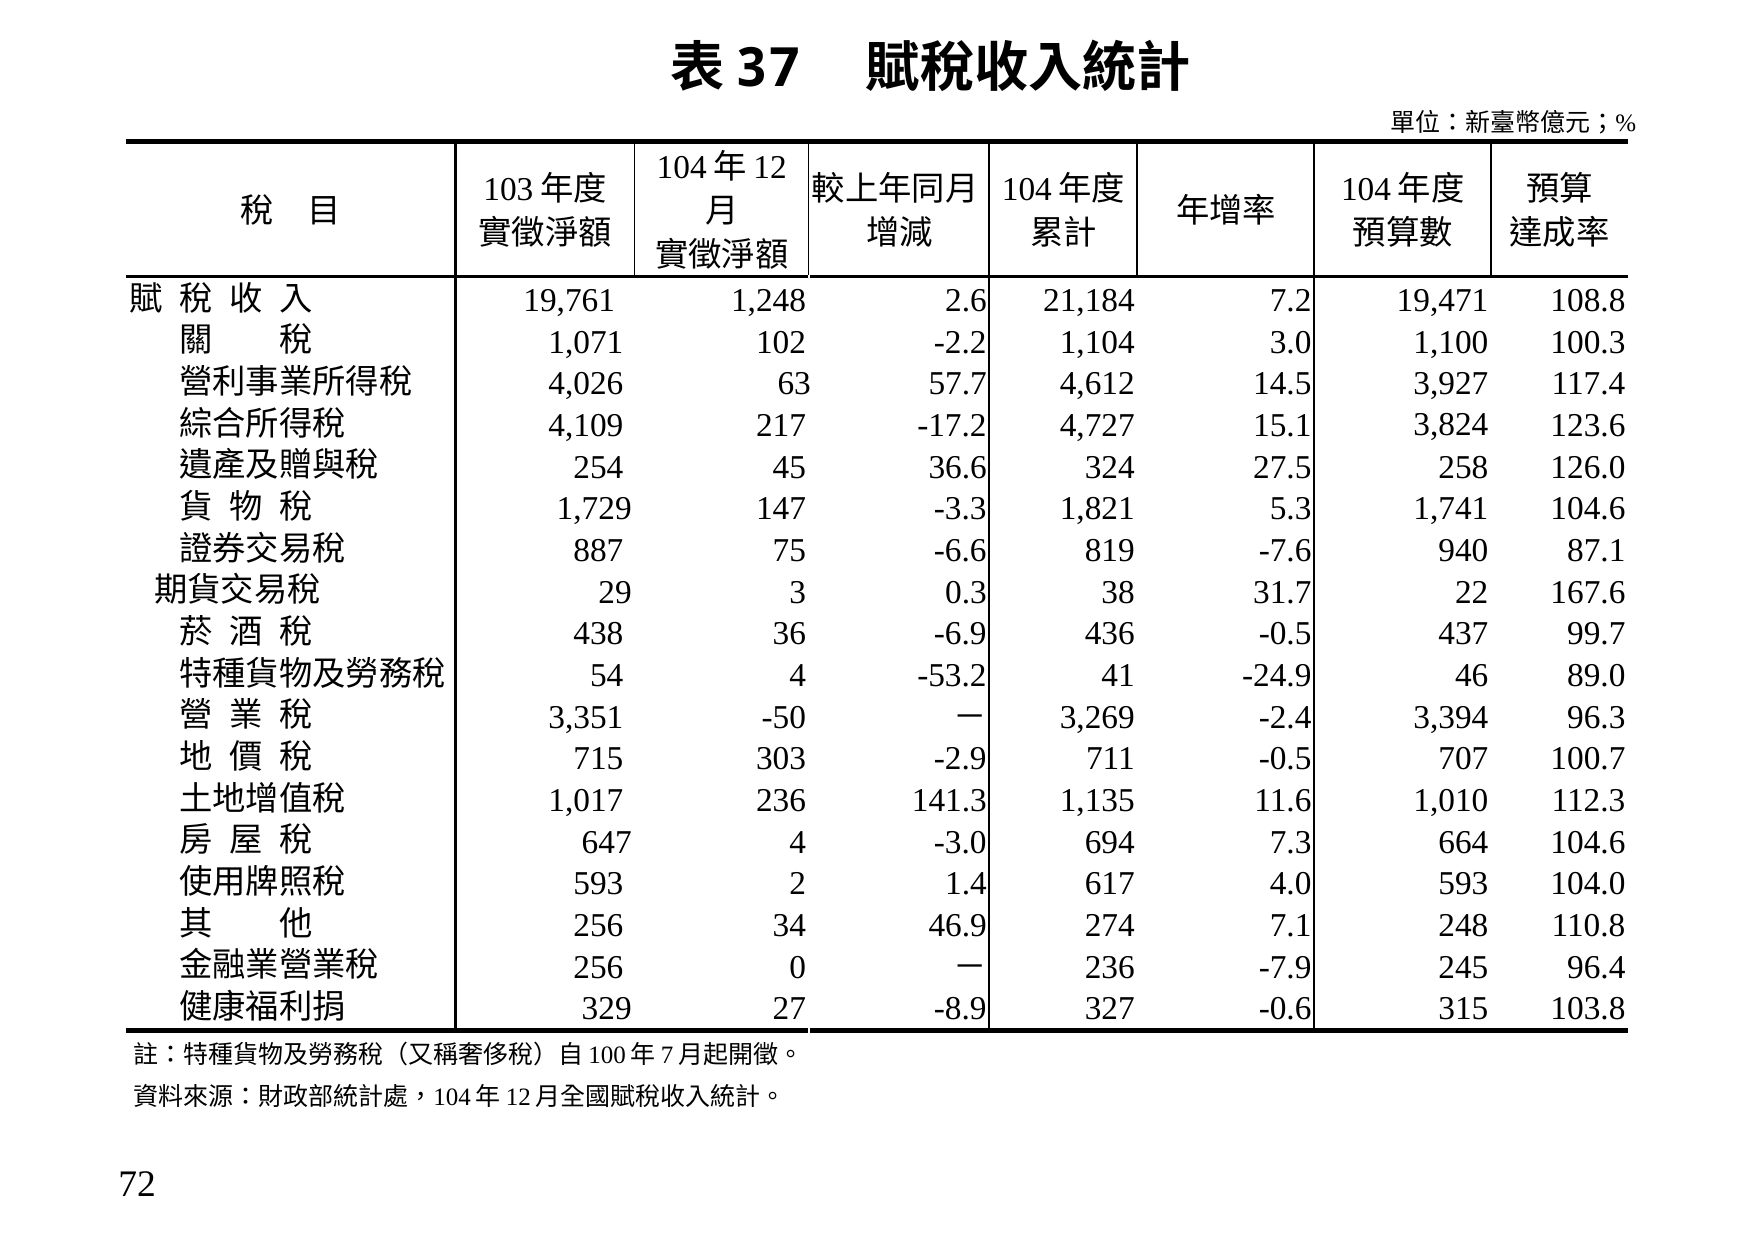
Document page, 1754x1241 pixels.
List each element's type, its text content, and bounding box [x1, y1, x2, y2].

table_cell 38 [990, 570, 1137, 611]
table_cell -0.6 [1137, 986, 1313, 1028]
table_cell 4,727 [990, 403, 1137, 445]
table_cell 647 [457, 820, 634, 861]
table_cell 87.1 [1491, 528, 1628, 570]
table_cell 菸 酒 稅 [126, 611, 454, 653]
table_cell 887 [457, 528, 634, 570]
table_cell 315 [1315, 986, 1491, 1028]
table_cell 256 [457, 903, 634, 945]
table_header 較上年同月 增減 [809, 144, 988, 275]
table_cell 1,104 [990, 320, 1137, 361]
table_cell 遺產及贈與稅 [126, 445, 454, 486]
table_cell 3,351 [457, 695, 634, 736]
table_cell 103.8 [1491, 986, 1628, 1028]
table_cell -0.5 [1137, 611, 1313, 653]
table_cell -6.9 [810, 611, 988, 653]
table_cell 715 [457, 736, 634, 778]
table_cell 593 [457, 861, 634, 903]
table_cell 100.3 [1491, 320, 1628, 361]
table_header 104年度累計 [990, 144, 1136, 275]
table_cell 274 [990, 903, 1137, 945]
table_cell -0.5 [1137, 736, 1313, 778]
table_cell 438 [457, 611, 634, 653]
table_cell 3,269 [990, 695, 1137, 736]
table_cell 711 [990, 736, 1137, 778]
table_cell 1.4 [810, 861, 988, 903]
table_cell 11.6 [1137, 778, 1313, 820]
table_cell 110.8 [1491, 903, 1628, 945]
table_cell 147 [634, 486, 808, 528]
table_cell 593 [1315, 861, 1491, 903]
table_cell 256 [457, 945, 634, 986]
table_cell 22 [1315, 570, 1491, 611]
table_cell 1,135 [990, 778, 1137, 820]
table_cell 房 屋 稅 [126, 820, 454, 861]
table_cell 營利事業所得稅 [126, 361, 454, 403]
table_cell 36.6 [810, 445, 988, 486]
table_cell 31.7 [1137, 570, 1313, 611]
table_cell 土地增值稅 [126, 778, 454, 820]
table_cell 證券交易稅 [126, 528, 454, 570]
table_cell 29 [457, 570, 634, 611]
table_cell -2.4 [1137, 695, 1313, 736]
table_cell 167.6 [1491, 570, 1628, 611]
table_cell -7.9 [1137, 945, 1313, 986]
table_cell -17.2 [810, 403, 988, 445]
table_cell -8.9 [810, 986, 988, 1028]
table_cell 2.6 [810, 278, 988, 320]
table_cell 0 [634, 945, 808, 986]
table_cell 236 [634, 778, 808, 820]
table_cell 112.3 [1491, 778, 1628, 820]
table_cell 36 [634, 611, 808, 653]
table_cell 96.3 [1491, 695, 1628, 736]
table_cell 34 [634, 903, 808, 945]
table_cell 1,821 [990, 486, 1137, 528]
table_cell -6.6 [810, 528, 988, 570]
table_cell 4 [634, 820, 808, 861]
table_cell 63 [634, 361, 812, 403]
table_cell 1,248 [634, 278, 808, 320]
table_cell 96.4 [1491, 945, 1628, 986]
table_cell 694 [990, 820, 1137, 861]
table_cell -3.0 [810, 820, 988, 861]
table_cell 75 [634, 528, 808, 570]
table_cell -50 [634, 695, 808, 736]
table_cell 437 [1315, 611, 1491, 653]
table_cell 102 [634, 320, 808, 361]
table_cell 707 [1315, 736, 1491, 778]
table_cell 使用牌照稅 [126, 861, 454, 903]
table_cell 綜合所得稅 [126, 403, 454, 445]
table_cell 248 [1315, 903, 1491, 945]
table_cell 0.3 [810, 570, 988, 611]
table_cell 258 [1315, 445, 1491, 486]
table_cell 19,471 [1315, 278, 1491, 320]
table_cell 健康福利捐 [126, 986, 454, 1028]
table_cell 1,071 4,026 4,109 [457, 320, 634, 445]
table_cell 4.0 [1137, 861, 1313, 903]
table_cell 地 價 稅 [126, 736, 454, 778]
table_cell 19,761 [457, 278, 634, 320]
table_cell 3.0 [1137, 320, 1313, 361]
text 單位：新臺幣億元；% [118, 103, 1636, 139]
table_cell 126.0 [1491, 445, 1628, 486]
table_cell 617 [990, 861, 1137, 903]
table_cell 賦 稅 收 入 [126, 278, 454, 320]
table_cell 117.4 [1491, 361, 1628, 403]
table_cell 4,612 [990, 361, 1137, 403]
table_cell 其 他 [126, 903, 454, 945]
table_cell 123.6 [1491, 403, 1628, 445]
table_cell 特種貨物及勞務稅 [126, 653, 454, 695]
table_cell 27.5 [1137, 445, 1313, 486]
table_cell 104.6 [1491, 486, 1628, 528]
table_header 103年度 實徵淨額 [457, 144, 634, 275]
table_cell 45 [634, 445, 808, 486]
table_cell 7.1 [1137, 903, 1313, 945]
table_cell -53.2 [810, 653, 988, 695]
table_cell 1,729 [457, 486, 634, 528]
table_cell 41 [990, 653, 1137, 695]
table_cell 7.2 [1137, 278, 1313, 320]
table_cell 21,184 [990, 278, 1137, 320]
table_cell 金融業營業稅 [126, 945, 454, 986]
table_header 104年12月 實徵淨額 [635, 144, 808, 275]
table_cell 100.7 [1491, 736, 1628, 778]
table_cell 2 [634, 861, 808, 903]
table_cell 營 業 稅 [126, 695, 454, 736]
table_cell － [810, 695, 988, 736]
table_cell -24.9 [1137, 653, 1313, 695]
table_cell -3.3 [810, 486, 988, 528]
table_cell 3,824 [1315, 403, 1491, 445]
table_cell 3 [634, 570, 808, 611]
table_cell 14.5 [1137, 361, 1313, 403]
table_cell 期貨交易稅 [126, 570, 454, 611]
table_cell 99.7 [1491, 611, 1628, 653]
text 註：特種貨物及勞務稅（又稱奢侈稅）自100年7月起開徵。 [133, 1040, 1609, 1069]
table_cell 57.7 [814, 361, 988, 403]
table_cell 46.9 [810, 903, 988, 945]
table_cell 940 [1315, 528, 1491, 570]
table_header 稅 目 [126, 144, 454, 275]
table_cell 254 [457, 445, 634, 486]
table_cell 89.0 [1491, 653, 1628, 695]
table_cell 664 [1315, 820, 1491, 861]
table_header 預算 達成率 [1492, 144, 1628, 275]
table_cell 324 [990, 445, 1137, 486]
table_cell 1,017 [457, 778, 634, 820]
table_cell 236 [990, 945, 1137, 986]
table_cell 329 [457, 986, 634, 1028]
table_cell 3,394 [1315, 695, 1491, 736]
table_cell 108.8 [1491, 278, 1628, 320]
table_cell 141.3 [810, 778, 988, 820]
table_cell 1,741 [1315, 486, 1491, 528]
table_cell 303 [634, 736, 808, 778]
text 資料來源：財政部統計處，104年12月全國賦稅收入統計。 [133, 1077, 1609, 1113]
table_cell 15.1 [1137, 403, 1313, 445]
table_cell 104.6 [1491, 820, 1628, 861]
table_cell 54 [457, 653, 634, 695]
table_cell 245 [1315, 945, 1491, 986]
table_cell 1,100 [1315, 320, 1491, 361]
table_cell 46 [1315, 653, 1491, 695]
table_cell 4 [634, 653, 808, 695]
table_cell 819 [990, 528, 1137, 570]
table_header 年增率 [1138, 144, 1313, 275]
table_cell 3,927 [1315, 361, 1491, 403]
table_cell 1,010 [1315, 778, 1491, 820]
table_cell 327 [990, 986, 1137, 1028]
table_cell 27 [634, 986, 808, 1028]
table_cell 436 [990, 611, 1137, 653]
table_header 104年度 預算數 [1315, 144, 1490, 275]
table_cell 104.0 [1491, 861, 1628, 903]
table_cell -2.9 [810, 736, 988, 778]
table_cell 217 [634, 403, 808, 445]
table_cell 7.3 [1137, 820, 1313, 861]
table_cell -7.6 [1137, 528, 1313, 570]
table_cell -2.2 [810, 320, 988, 361]
table_cell 5.3 [1137, 486, 1313, 528]
table_cell 關 稅 [126, 320, 454, 361]
table_cell － [810, 945, 988, 986]
table_cell 貨 物 稅 [126, 486, 454, 528]
subtitle 表37 賦稅收入統計 [118, 24, 1636, 103]
